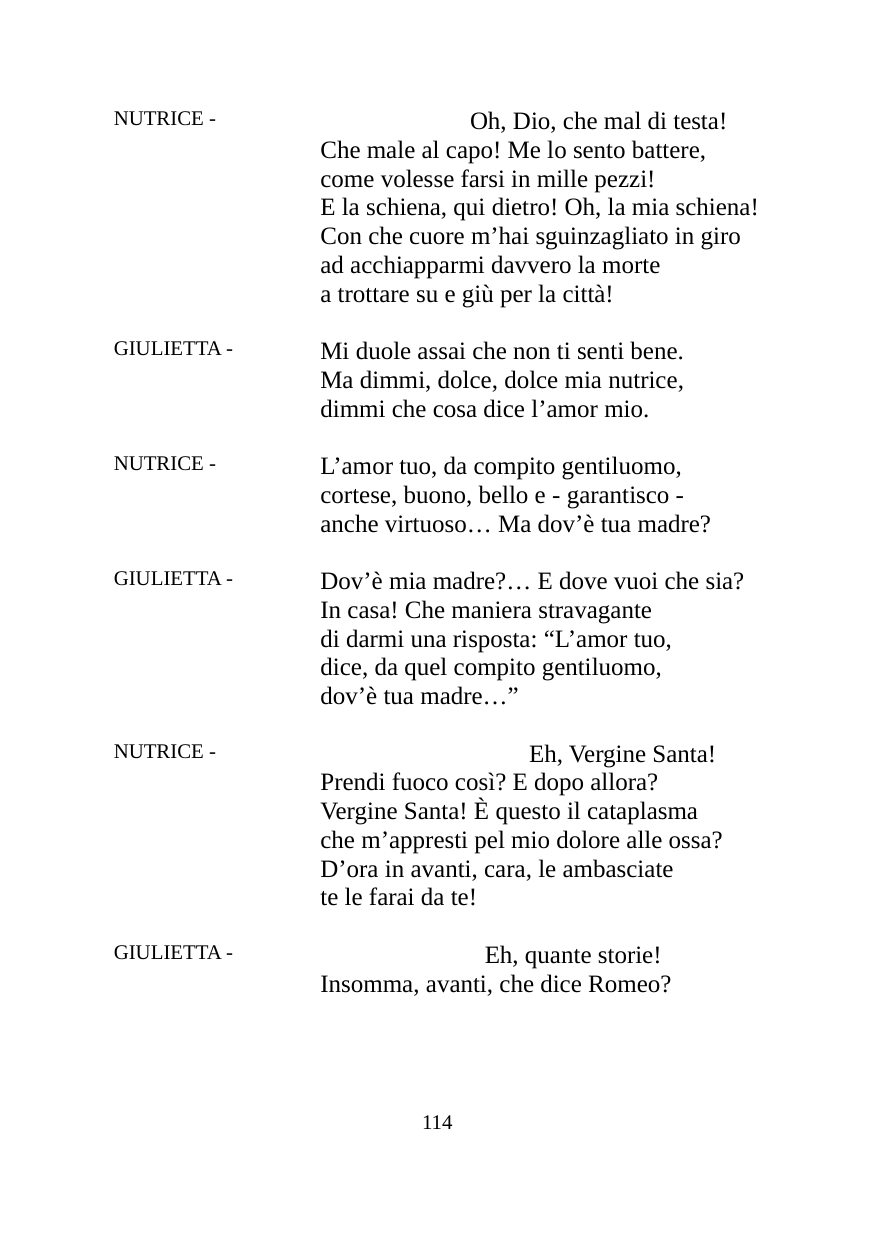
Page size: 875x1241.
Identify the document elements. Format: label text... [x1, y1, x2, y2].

table_cell NUTRICE - [106, 451, 313, 566]
table_cell L’amor tuo, da compito gentiluomo, cortese, buono, bello e - garantisco - anche virtuoso… Ma dov’è tua madre? [313, 451, 768, 566]
table_cell Dov’è mia madre?… E dove vuoi che sia? In casa! Che maniera stravagante di darmi una risposta: “L’amor tuo, dice, da quel compito gentiluomo, dov’è tua madre…” [313, 566, 768, 739]
table_cell GIULIETTA - [106, 566, 313, 739]
table_cell GIULIETTA - [106, 336, 313, 451]
table_cell Oh, Dio, che mal di testa! Che male al capo! Me lo sento battere, come volesse farsi in mille pezzi! E la schiena, qui dietro! Oh, la mia schiena! Con che cuore m’hai sguinzagliato in giro ad acchiapparmi davvero la morte a trottare su e giù per la città! [313, 106, 768, 336]
table_cell Eh, Vergine Santa! Prendi fuoco così? E dopo allora? Vergine Santa! È questo il cataplasma che m’appresti pel mio dolore alle ossa? D’ora in avanti, cara, le ambasciate te le farai da te! [313, 739, 768, 940]
table_cell GIULIETTA - [106, 940, 313, 1026]
table_cell NUTRICE - [106, 739, 313, 940]
table_cell NUTRICE - [106, 106, 313, 336]
table_cell Eh, quante storie! Insomma, avanti, che dice Romeo? [313, 940, 768, 1026]
table_cell Mi duole assai che non ti senti bene. Ma dimmi, dolce, dolce mia nutrice, dimmi che cosa dice l’amor mio. [313, 336, 768, 451]
